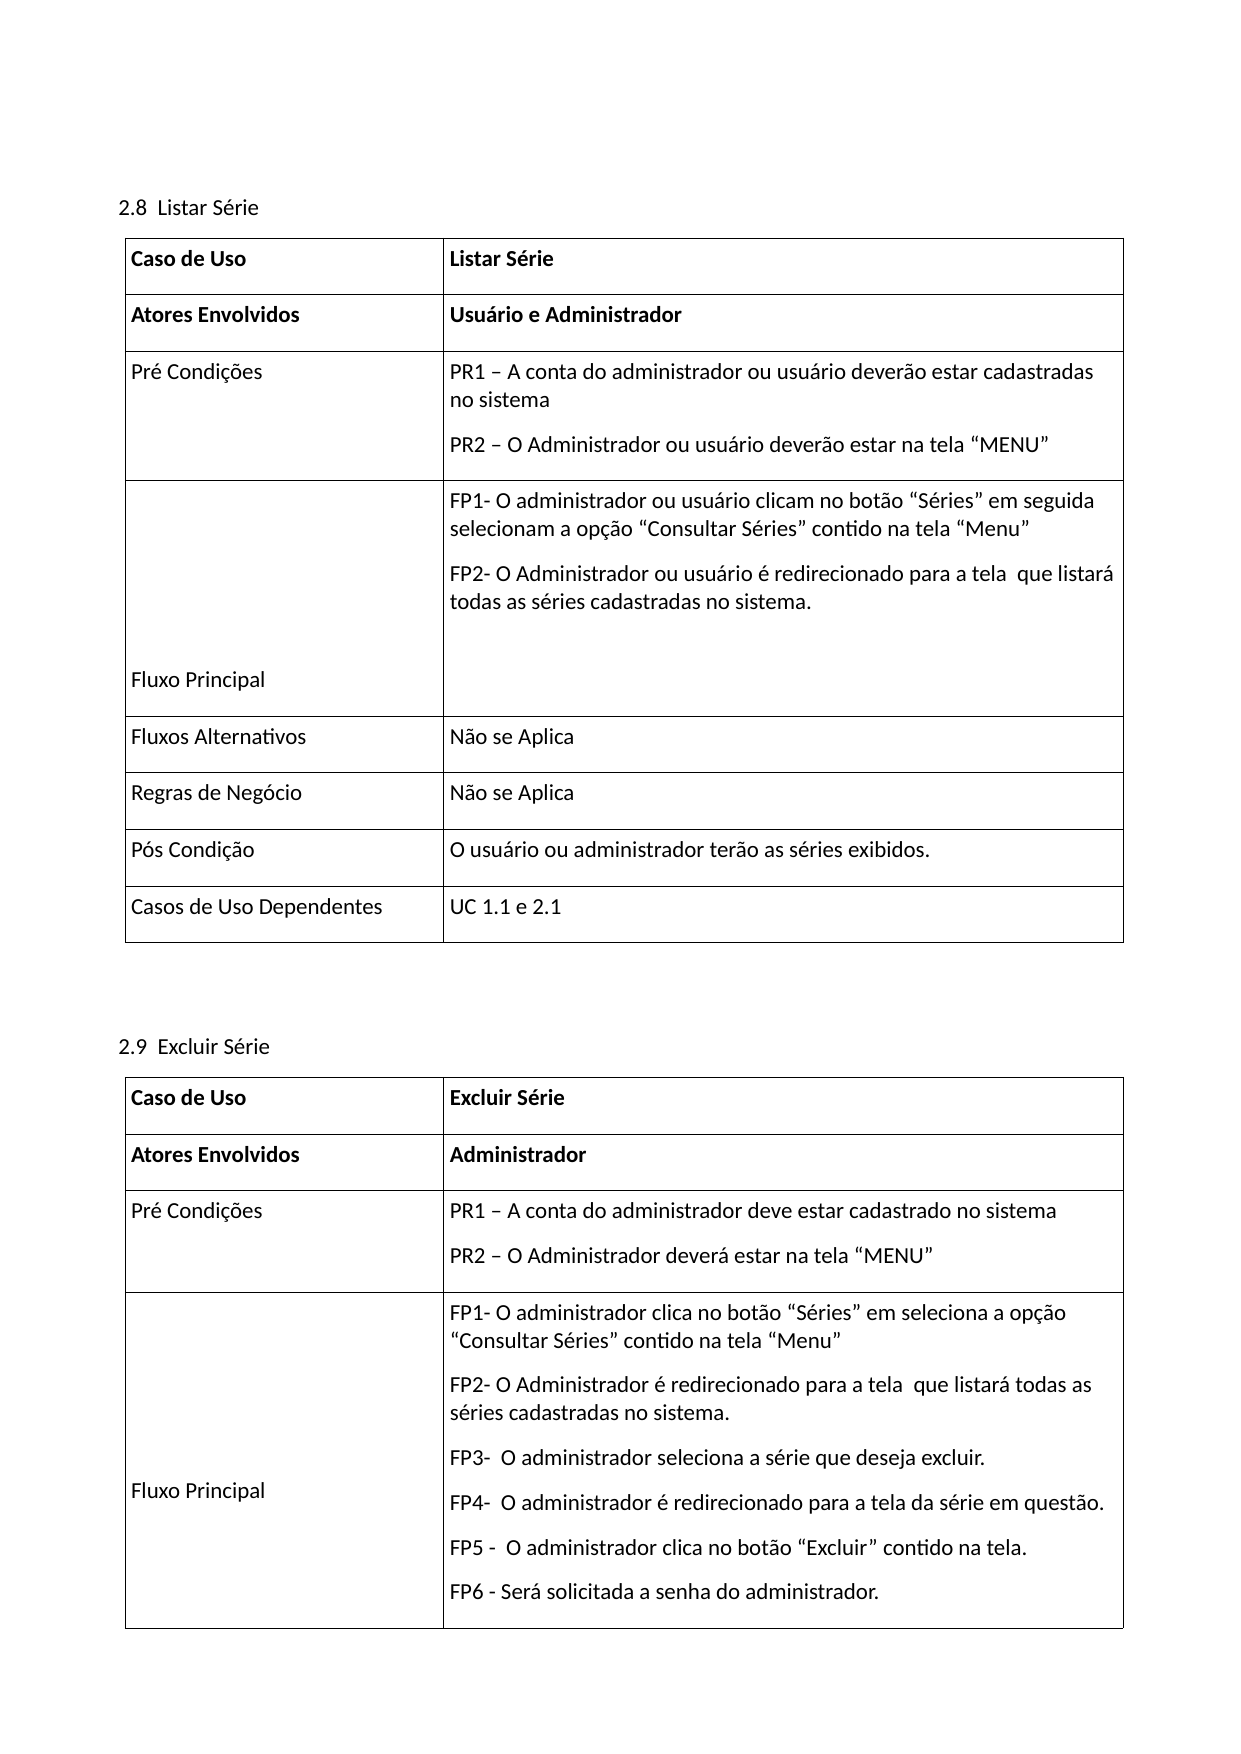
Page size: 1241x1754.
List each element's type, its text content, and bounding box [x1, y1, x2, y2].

subtitle 2.9 Excluir Série [118, 1032, 1122, 1060]
table_cell PR1 – A conta do administrador deve estar cadastrado no sistema PR2 – O Administrador deverá estar na tela “MENU” [444, 1191, 1123, 1292]
table_cell PR1 – A conta do administrador ou usuário deverão estar cadastradas no sistema PR2 – O Administrador ou usuário deverão estar na tela “MENU” [444, 352, 1123, 480]
table_header Caso de Uso [126, 1078, 443, 1133]
table_cell Pré Condições [126, 1191, 443, 1292]
table_cell Casos de Uso Dependentes [126, 887, 443, 942]
table_cell Pré Condições [126, 352, 443, 480]
table_cell Não se Aplica [444, 773, 1123, 829]
table_cell Fluxos Alternativos [126, 717, 443, 772]
table_cell FP1- O administrador ou usuário clicam no botão “Séries” em seguida selecionam a opção “Consultar Séries” contido na tela “Menu” FP2- O Administrador ou usuário é redirecionado para a tela que listará todas as séries cadastradas no sistema. [444, 481, 1123, 716]
table_cell Fluxo Principal [126, 481, 443, 716]
table_header Caso de Uso [126, 239, 443, 294]
table_cell Usuário e Administrador [444, 295, 1123, 351]
table_cell Regras de Negócio [126, 773, 443, 829]
table_cell Fluxo Principal [126, 1293, 443, 1628]
table_cell UC 1.1 e 2.1 [444, 887, 1123, 942]
table_cell Administrador [444, 1135, 1123, 1190]
table_cell O usuário ou administrador terão as séries exibidos. [444, 830, 1123, 886]
table_header Listar Série [444, 239, 1123, 294]
table_cell Não se Aplica [444, 717, 1123, 772]
table_cell Atores Envolvidos [126, 295, 443, 351]
table_cell Atores Envolvidos [126, 1135, 443, 1190]
table_cell FP1- O administrador clica no botão “Séries” em seleciona a opção “Consultar Séries” contido na tela “Menu” FP2- O Administrador é redirecionado para a tela que listará todas as séries cadastradas no sistema. FP3- O administrador seleciona a série que deseja excluir. FP4- O administrador é redirecionado para a tela da série em questão. FP5 - O administrador clica no botão “Excluir” contido na tela. FP6 - Será solicitada a senha do administrador. [444, 1293, 1123, 1628]
table_cell Pós Condição [126, 830, 443, 886]
table_header Excluir Série [444, 1078, 1123, 1133]
subtitle 2.8 Listar Série [118, 193, 1122, 221]
